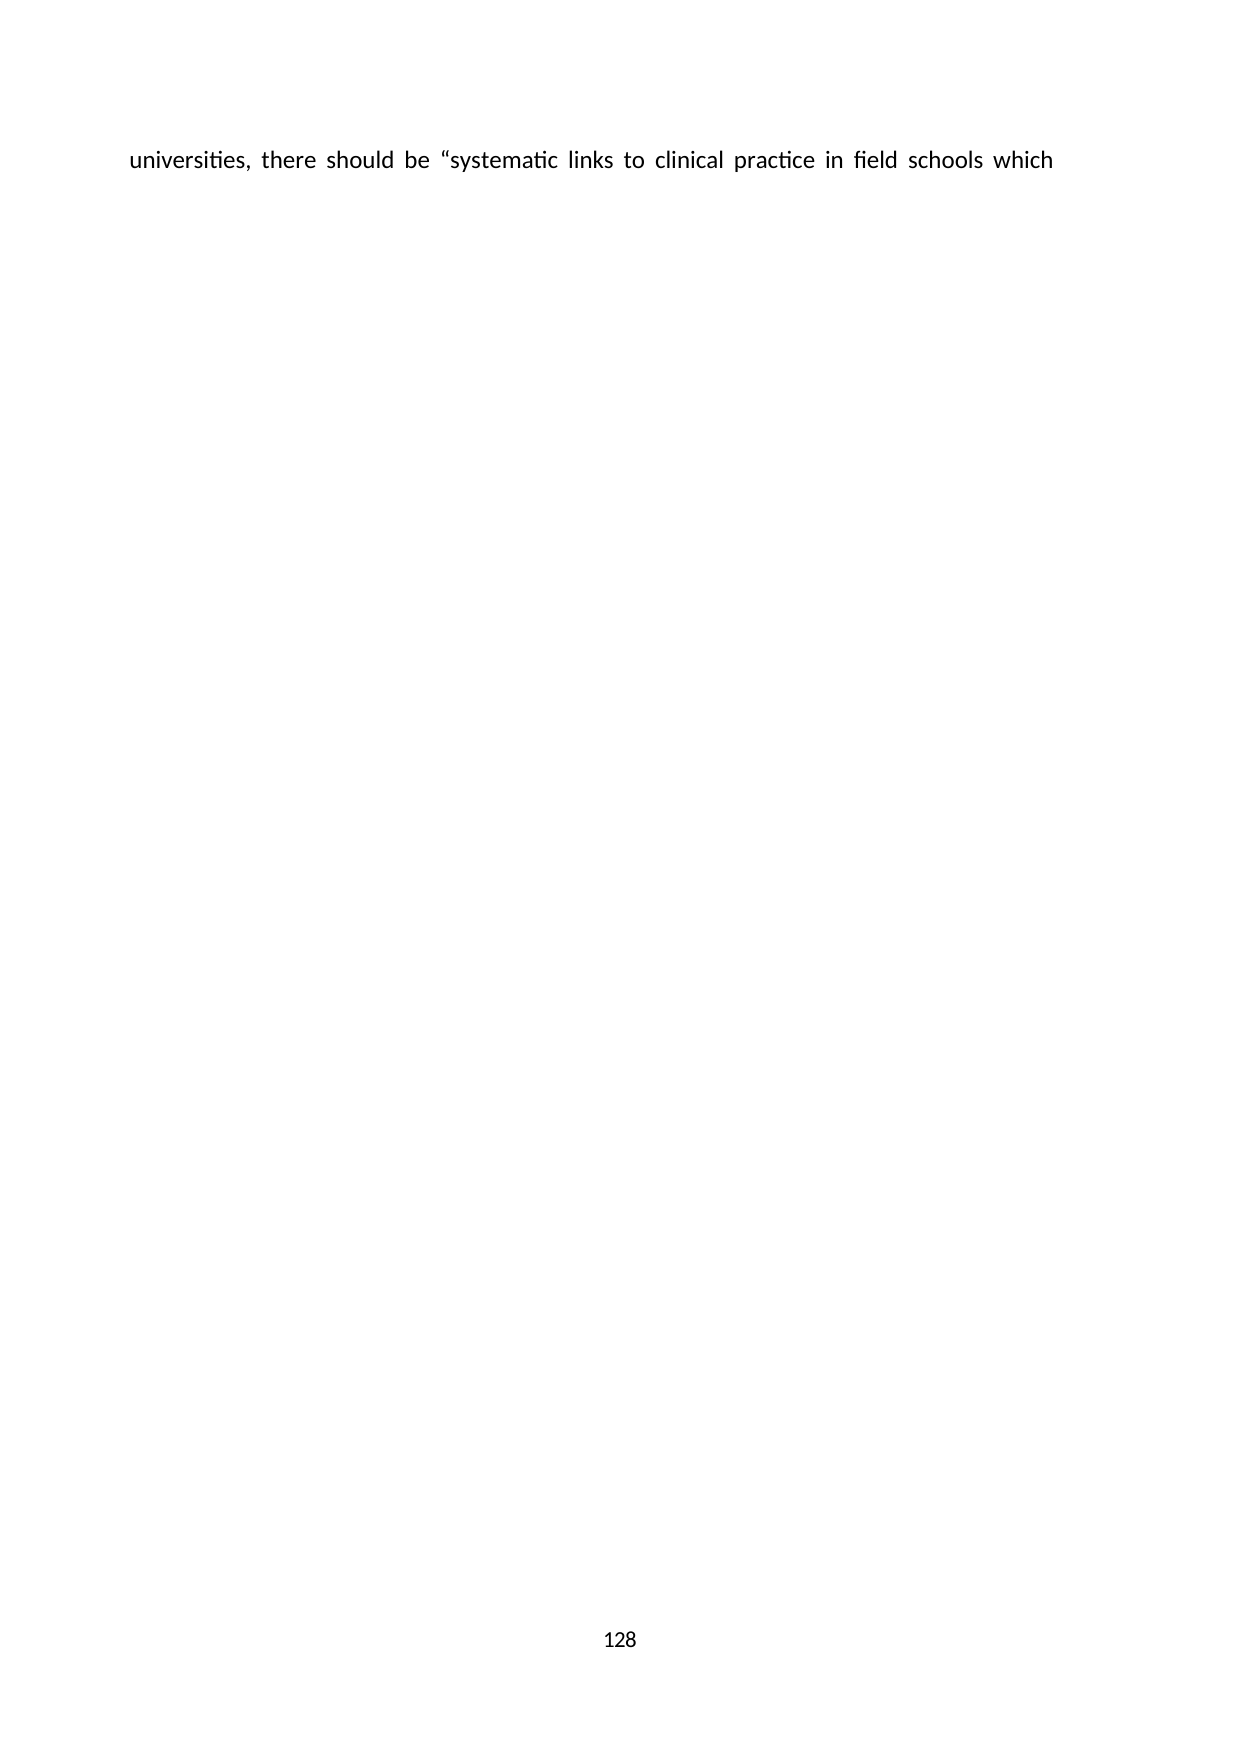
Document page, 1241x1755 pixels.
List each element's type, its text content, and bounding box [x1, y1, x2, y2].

list universities, there should be “systematic links to clinical practice in field schools which [129, 144, 1091, 174]
